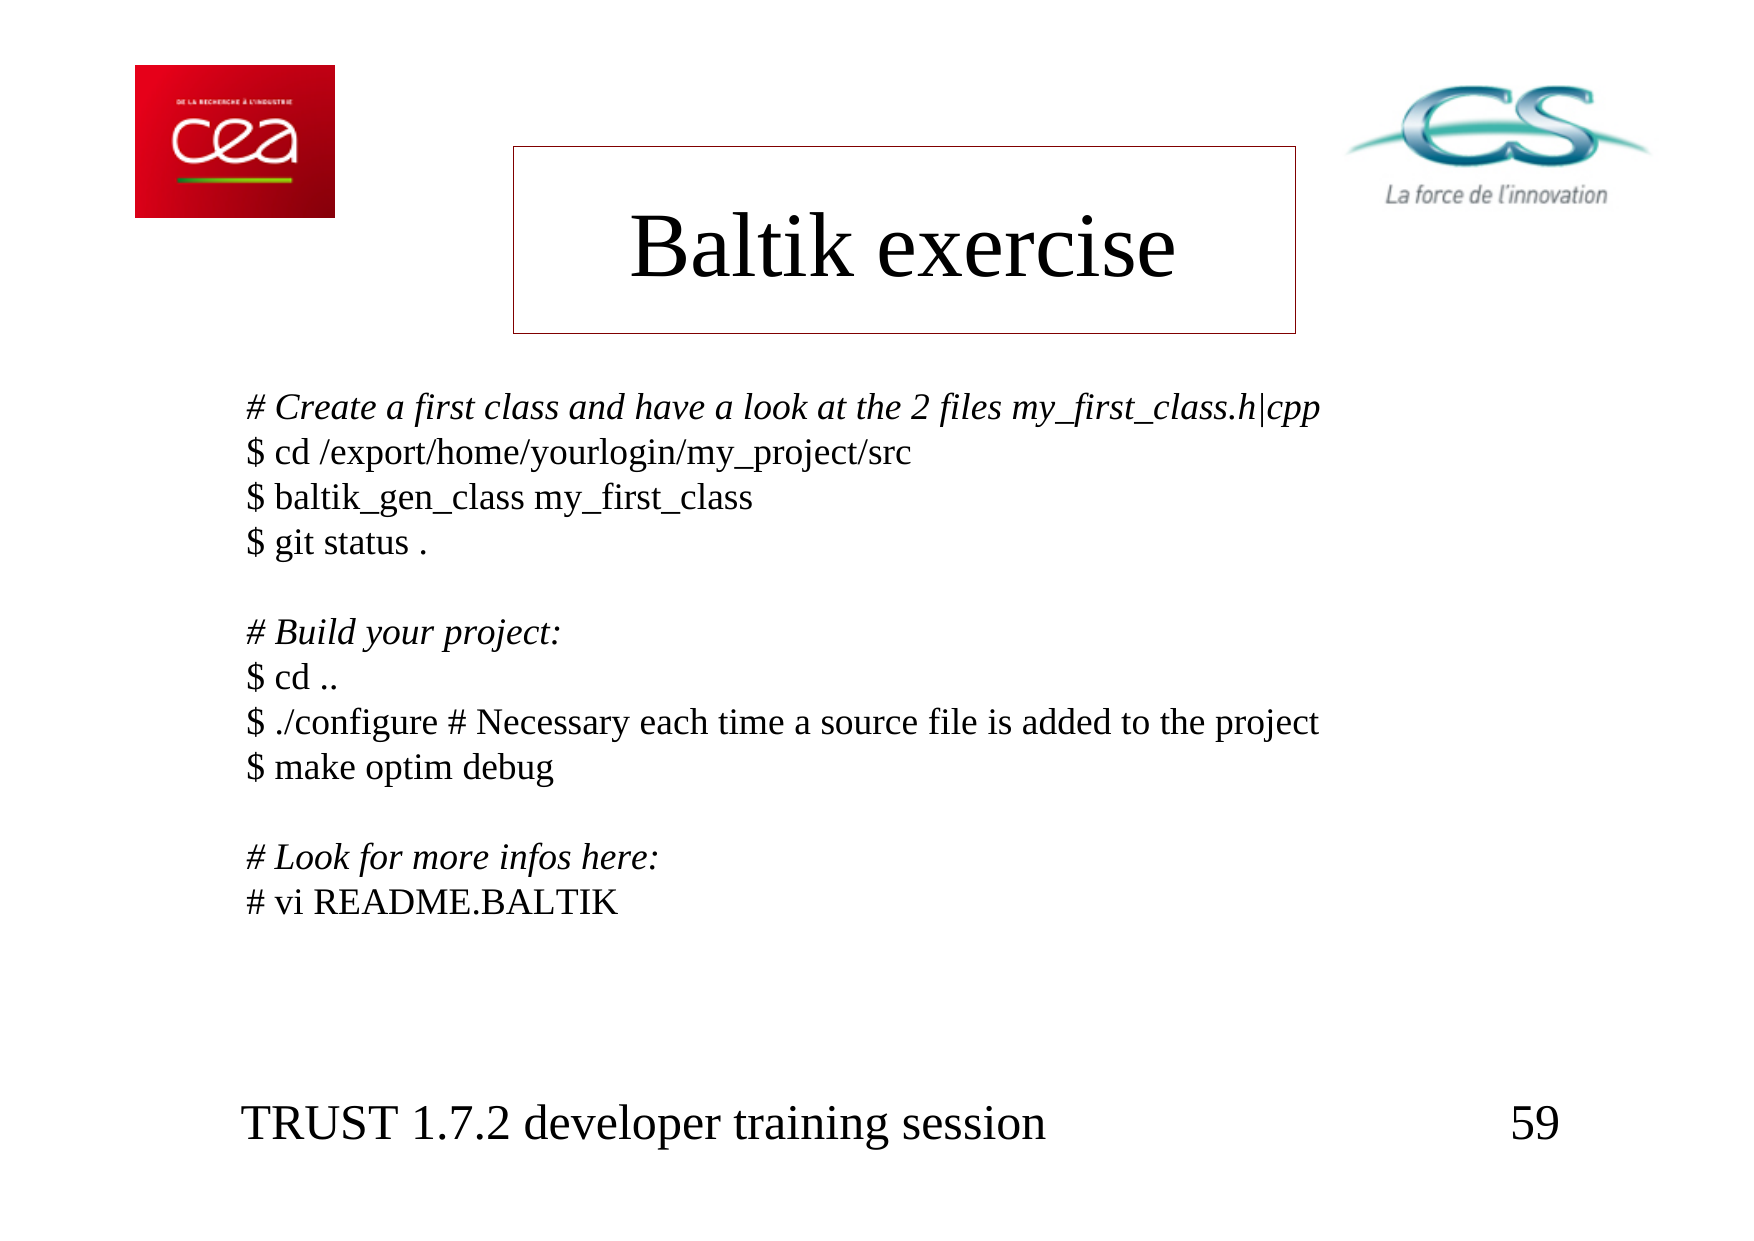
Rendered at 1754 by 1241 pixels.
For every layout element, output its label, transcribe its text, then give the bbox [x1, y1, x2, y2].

text_box # Create a first class and have a look at the 2 files my_first_class.h|cpp $ cd /export/home/yourlogin/my_project/src $ baltik_gen_class my_first_class $ git status . # Build your project: $ cd .. $ ./configure # Necessary each time a source file is added to the project $ make optim debug # Look for more infos here: # vi README.BALTIK [231, 374, 1567, 975]
picture [135, 65, 335, 218]
picture [1340, 73, 1662, 218]
title Baltik exercise [513, 146, 1296, 334]
